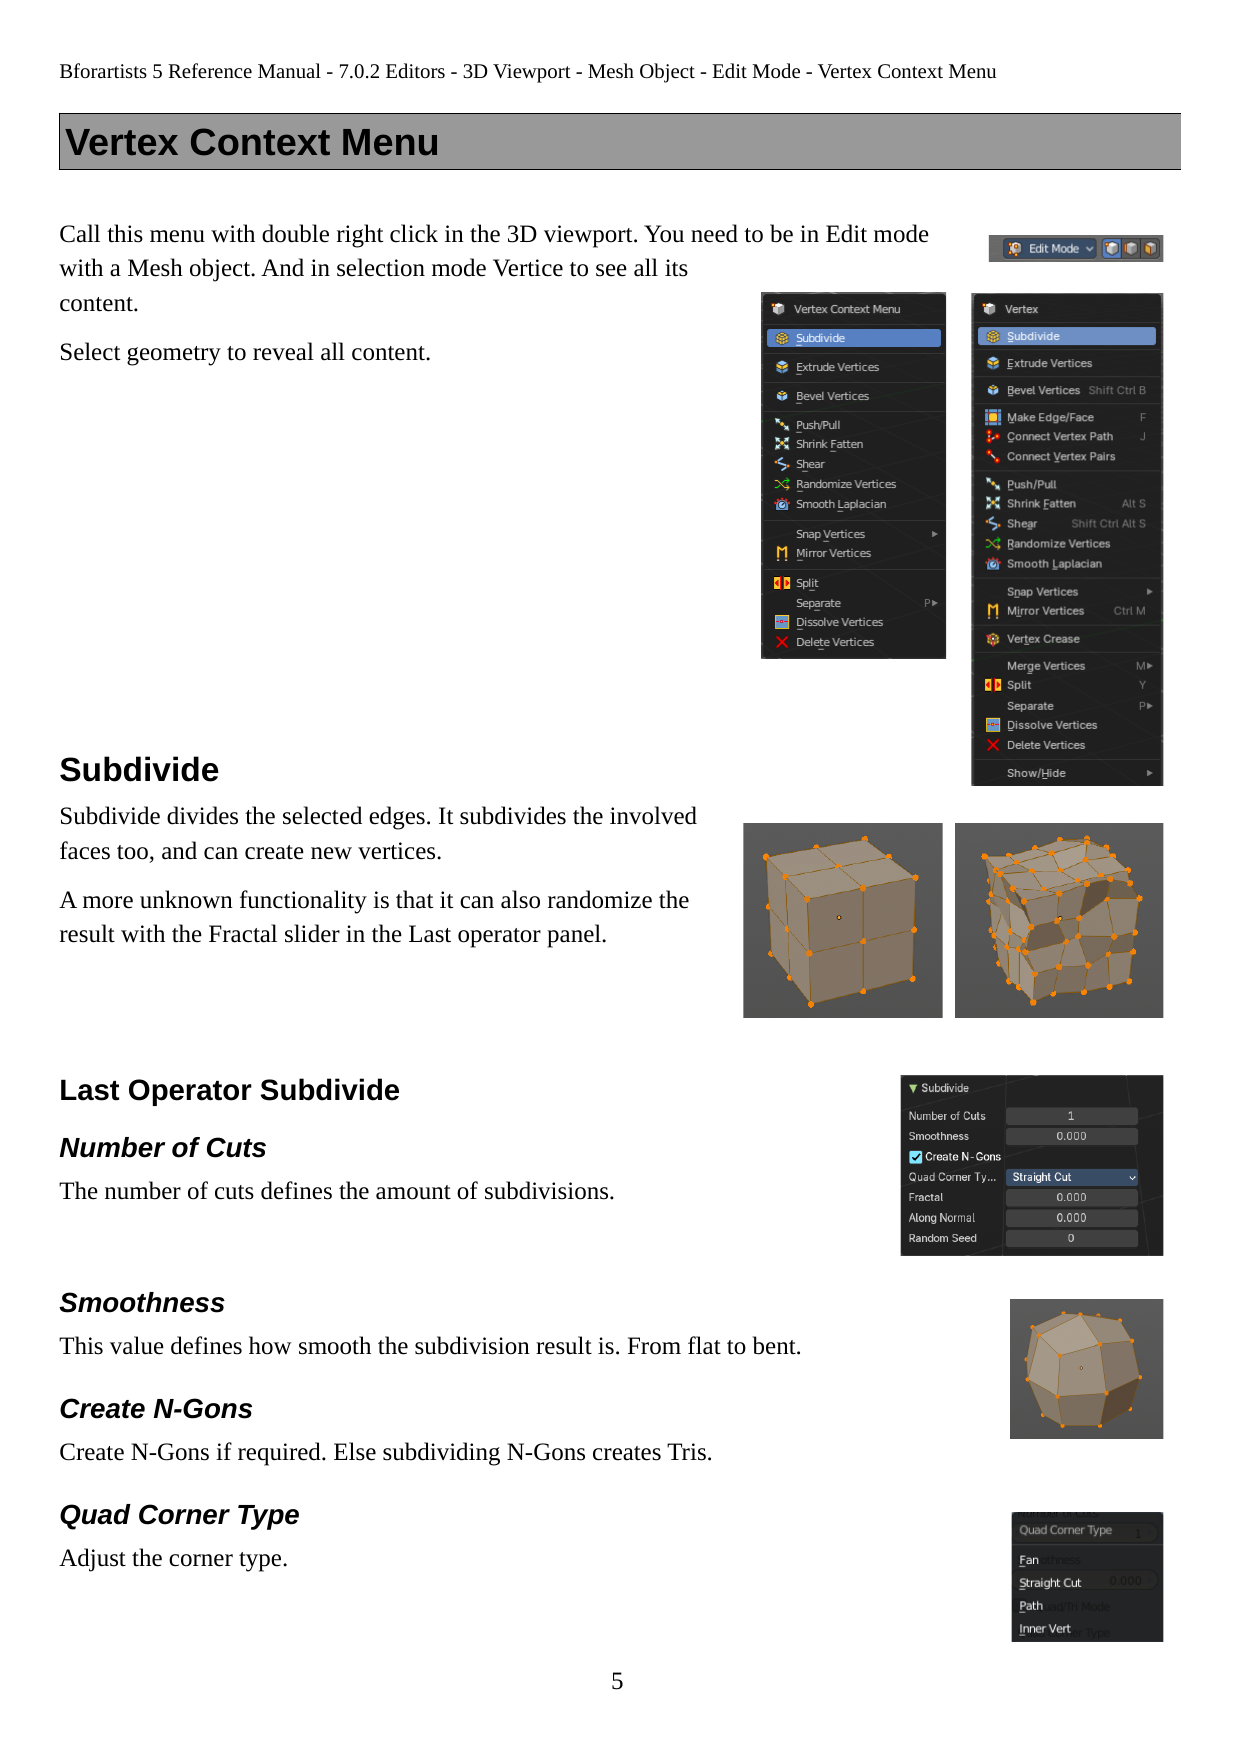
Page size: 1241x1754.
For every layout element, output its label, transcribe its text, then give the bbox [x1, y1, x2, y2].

picture [761, 292, 947, 659]
subtitle Number of Cuts [59, 1132, 900, 1164]
subtitle Quad Corner Type [59, 1499, 1181, 1531]
picture [955, 823, 1164, 1018]
text Subdivide divides the selected edges. It subdivides the involved faces too, and can create new vertices. [59, 801, 1181, 864]
subtitle Subdivide [59, 750, 1181, 789]
table_header Vertex Context Menu [60, 114, 1181, 169]
subtitle [1164, 1393, 1181, 1425]
picture [988, 235, 1164, 262]
text Create N-Gons if required. Else subdividing N-Gons creates Tris. [59, 1437, 1181, 1466]
text Select geometry to reveal all content. [59, 337, 761, 366]
subtitle Last Operator Subdivide [59, 1073, 1181, 1107]
text [1164, 1543, 1181, 1572]
picture [971, 293, 1164, 786]
picture [1011, 1512, 1164, 1642]
text The number of cuts defines the amount of subdivisions. [59, 1176, 900, 1205]
subtitle Smoothness [59, 1287, 1181, 1319]
text Adjust the corner type. [59, 1543, 1011, 1572]
text This value defines how smooth the subdivision result is. From flat to bent. [59, 1331, 1010, 1360]
picture [1010, 1299, 1164, 1439]
text A more unknown functionality is that it can also randomize the result with the Fractal slider in the Last operator panel. [59, 885, 743, 948]
text Call this menu with double right click in the 3D viewport. You need to be in Edit mode with a Mesh object. And in selection mode Vertice to see all its content. [59, 219, 1181, 317]
picture [900, 1075, 1164, 1256]
picture [743, 823, 943, 1018]
subtitle [1164, 1132, 1181, 1164]
subtitle Create N-Gons [59, 1393, 1010, 1425]
